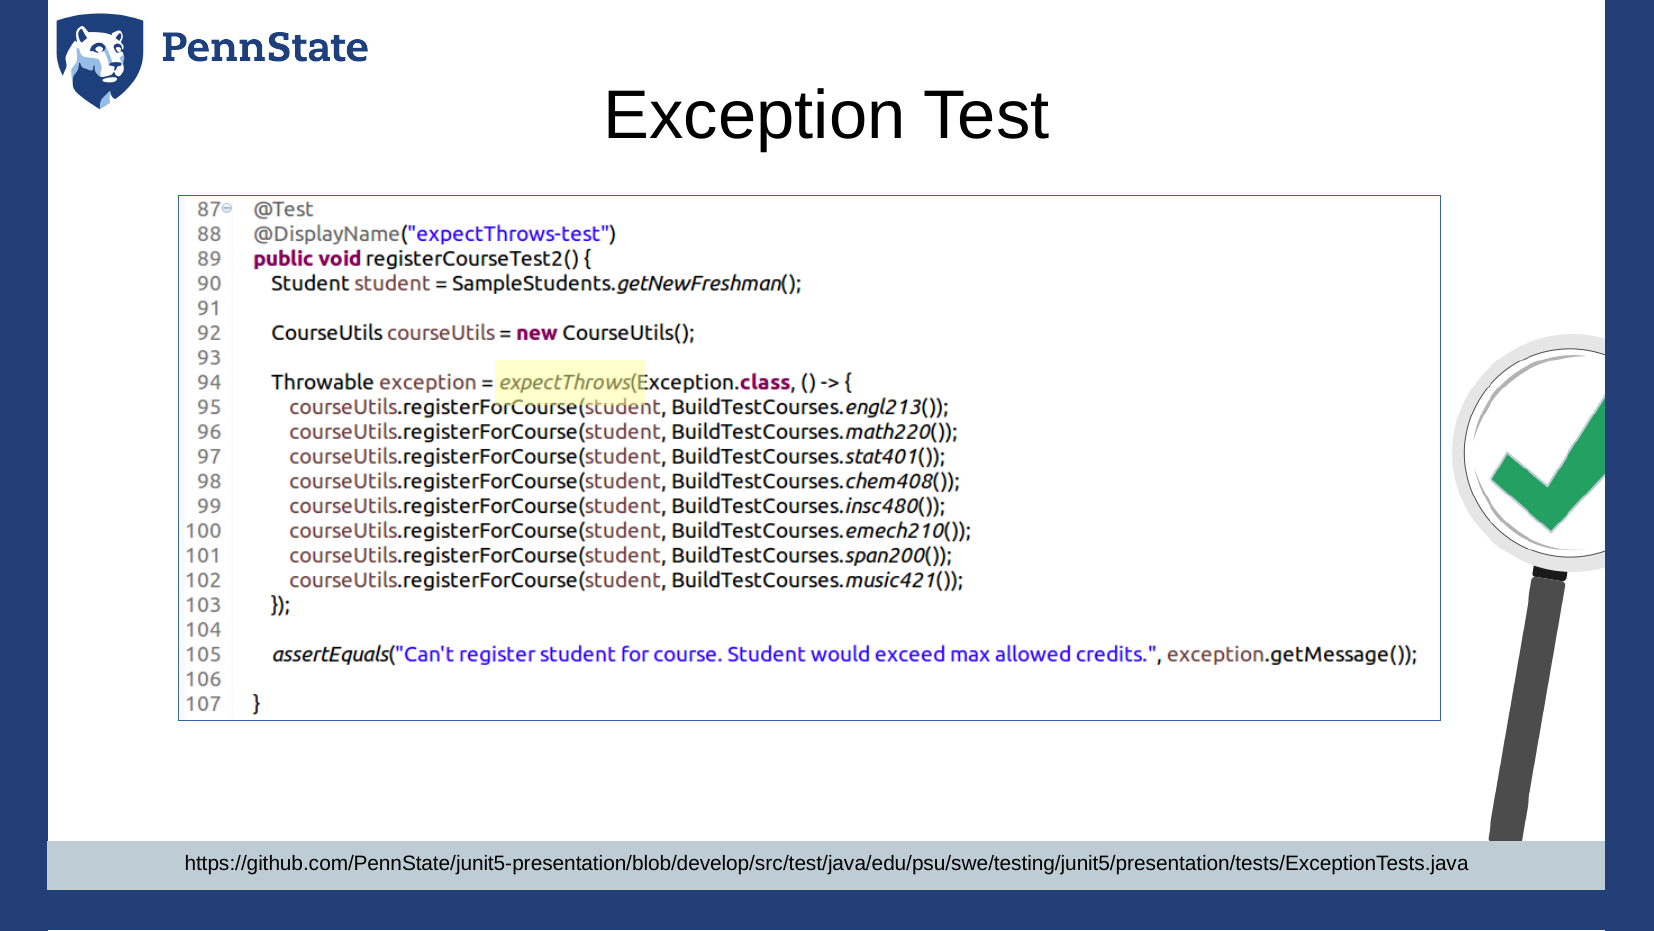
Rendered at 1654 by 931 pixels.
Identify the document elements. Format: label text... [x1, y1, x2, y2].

picture [1452, 334, 1605, 841]
text_box [495, 360, 646, 406]
title Exception Test [82, 37, 1571, 193]
picture [48, 0, 411, 152]
picture [178, 195, 1441, 721]
title https://github.com/PennState/junit5-presentation/blob/develop/src/test/java/edu/psu/swe/testing/junit5/presentation/tests/ExceptionTests.java [162, 816, 1492, 910]
